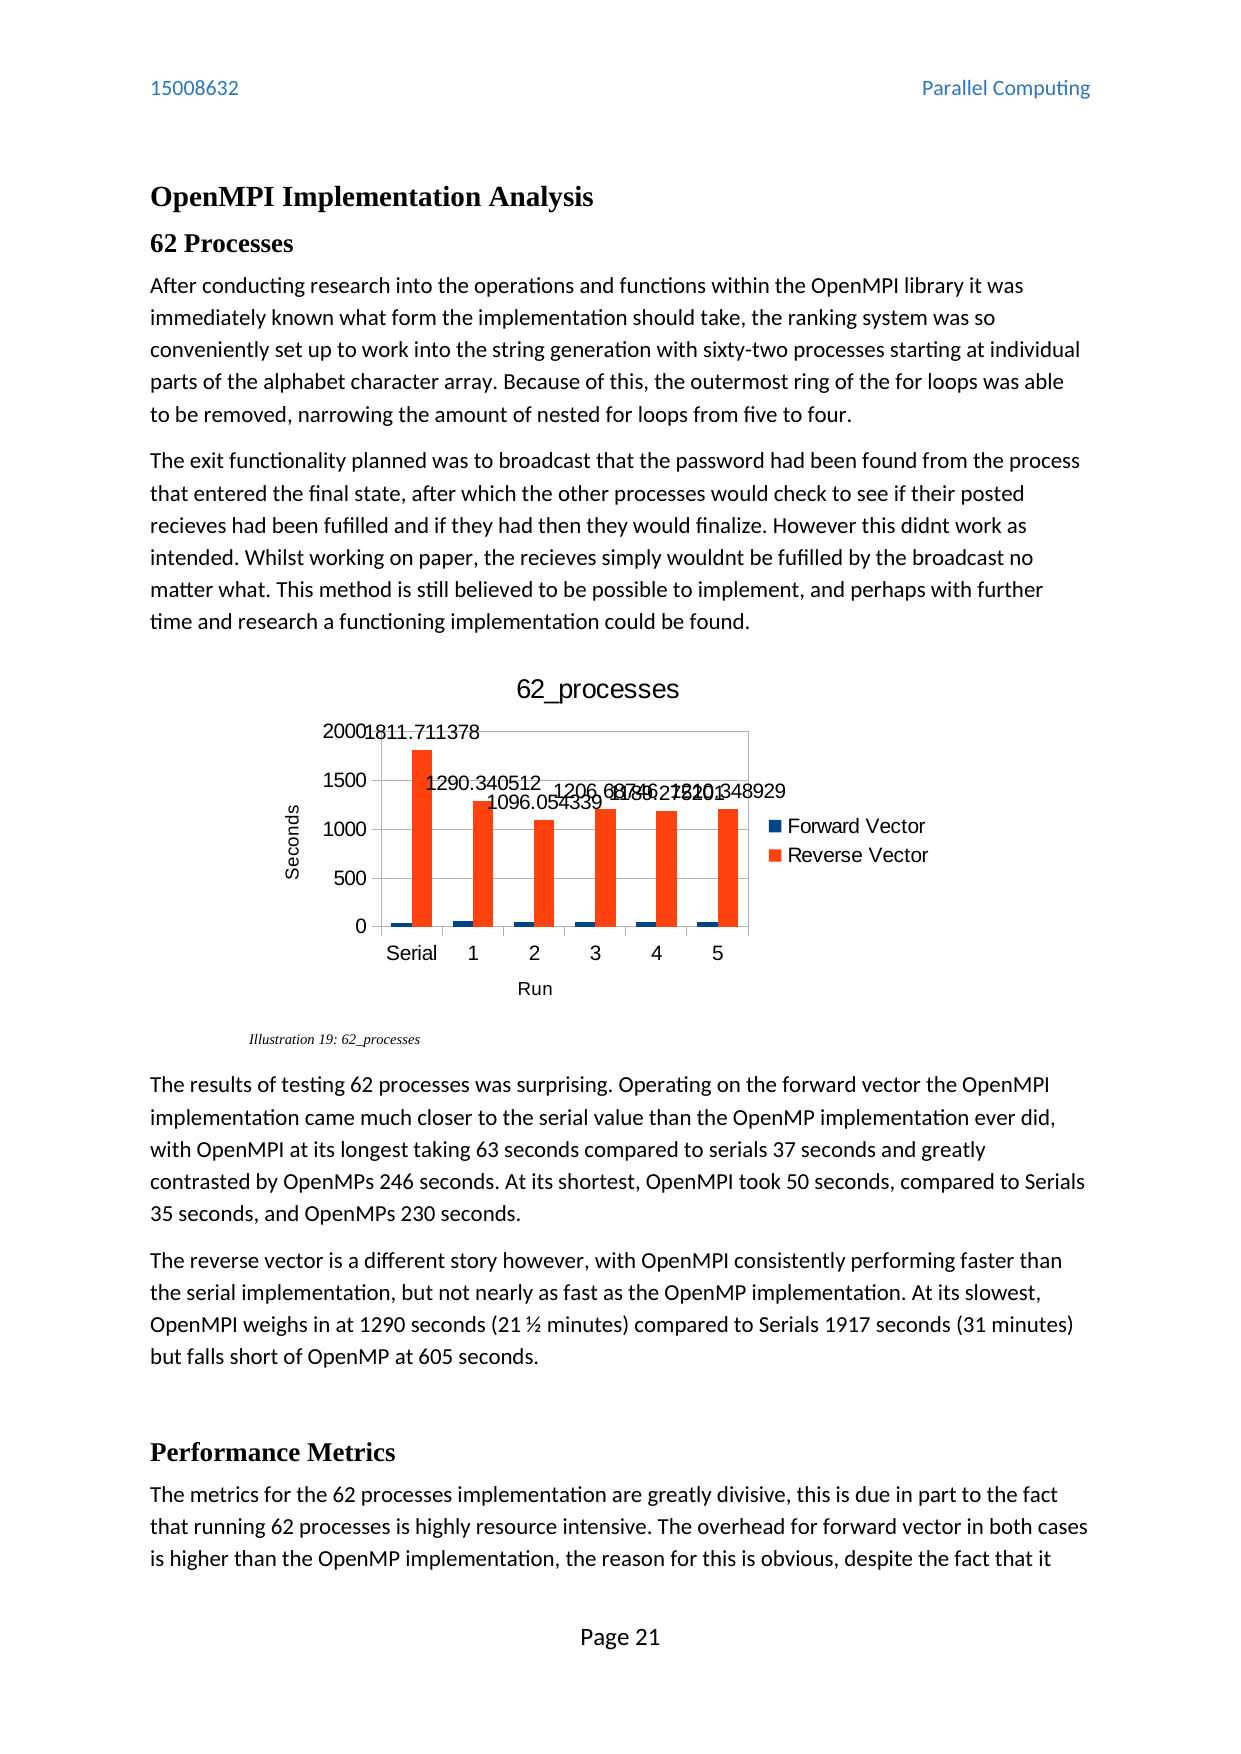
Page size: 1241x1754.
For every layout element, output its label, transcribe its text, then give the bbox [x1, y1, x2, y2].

text After conducting research into the operations and functions within the OpenMPI library it was immediately known what form the implementation should take, the ranking system was so conveniently set up to work into the string generation with sixty-two processes starting at individual parts of the alphabet character array. Because of this, the outermost ring of the for loops was able to be removed, narrowing the amount of nested for loops from five to four. [150, 271, 1090, 428]
text The exit functionality planned was to broadcast that the password had been found from the process that entered the final state, after which the other processes would check to see if their posted recieves had been fufilled and if they had then they would finalize. However this didnt work as intended. Whilst working on paper, the recieves simply wouldnt be fufilled by the broadcast no matter what. This method is still believed to be possible to implement, and perhaps with further time and research a functioning implementation could be found. [150, 446, 1090, 635]
subtitle 62 Processes [150, 227, 1090, 258]
subtitle Performance Metrics [150, 1436, 1090, 1467]
subtitle OpenMPI Implementation Analysis [150, 179, 1090, 213]
text The reverse vector is a different story however, with OpenMPI consistently performing faster than the serial implementation, but not nearly as fast as the OpenMP implementation. At its slowest, OpenMPI weighs in at 1290 seconds (21 ½ minutes) compared to Serials 1917 seconds (31 minutes) but falls short of OpenMP at 605 seconds. [150, 1246, 1090, 1371]
text Illustration 19: 62_processes [249, 651, 947, 1047]
text The results of testing 62 processes was surprising. Operating on the forward vector the OpenMPI implementation came much closer to the serial value than the OpenMP implementation ever did, with OpenMPI at its longest taking 63 seconds compared to serials 37 seconds and greatly contrasted by OpenMPs 246 seconds. At its shortest, OpenMPI took 50 seconds, compared to Serials 35 seconds, and OpenMPs 230 seconds. [150, 654, 1090, 1227]
text The metrics for the 62 processes implementation are greatly divisive, this is due in part to the fact that running 62 processes is highly resource intensive. The overhead for forward vector in both cases is higher than the OpenMP implementation, the reason for this is obvious, despite the fact that it [150, 1480, 1090, 1572]
text [249, 638, 947, 651]
